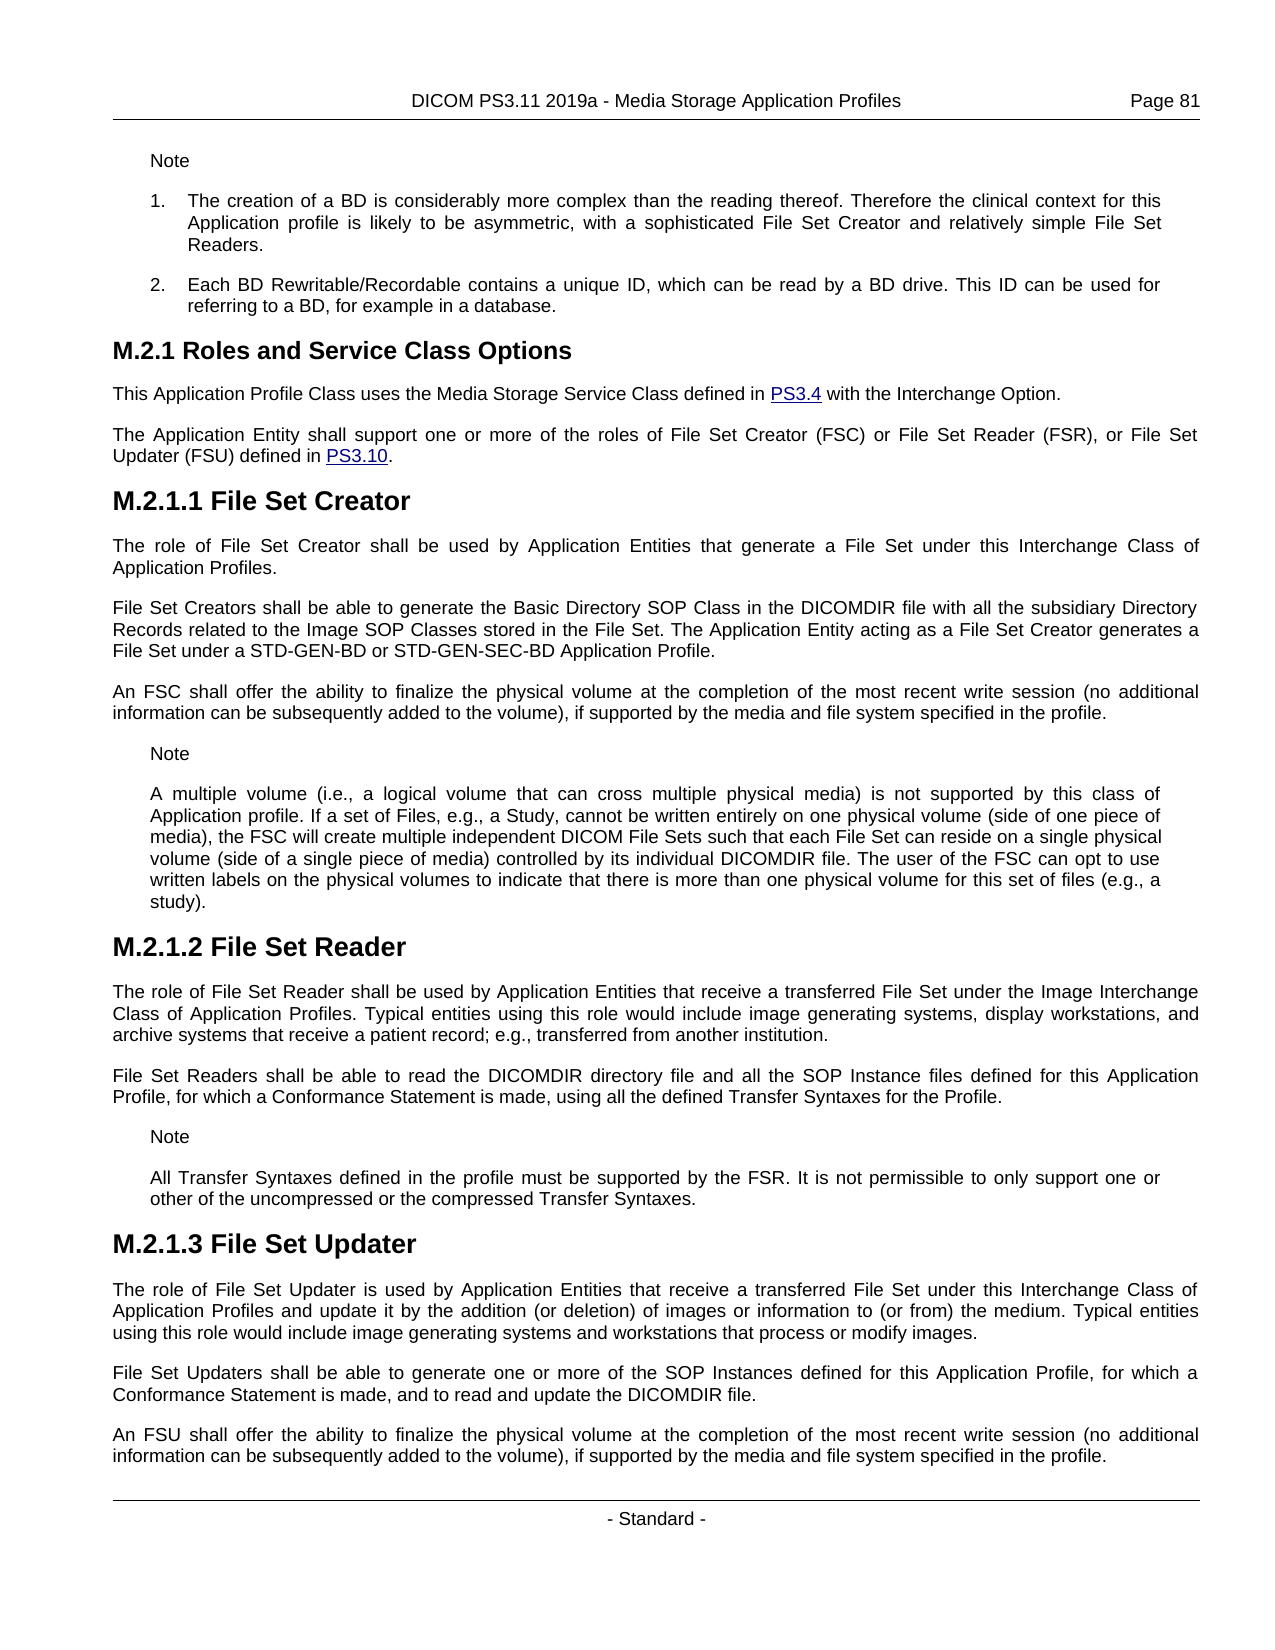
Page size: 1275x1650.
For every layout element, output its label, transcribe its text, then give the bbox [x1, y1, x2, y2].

text File Set Creators shall be able to generate the Basic Directory SOP Class in the DICOMDIR file with all the subsidiary Directory Records related to the Image SOP Classes stored in the File Set. The Application Entity acting as a File Set Creator generates a File Set under a STD-GEN-BD or STD-GEN-SEC-BD Application Profile. [112, 597, 1200, 662]
text An FSC shall offer the ability to finalize the physical volume at the completion of the most recent write session (no additional information can be subsequently added to the volume), if supported by the media and file system specified in the profile. [112, 681, 1200, 724]
list Each BD Rewritable/Recordable contains a unique ID, which can be read by a BD drive. This ID can be used for referring to a BD, for example in a database. [150, 274, 1162, 317]
text The role of File Set Updater is used by Application Entities that receive a transferred File Set under this Interchange Class of Application Profiles and update it by the addition (or deletion) of images or information to (or from) the medium. Typical entities using this role would include image generating systems and workstations that process or modify images. [112, 1278, 1200, 1343]
text All Transfer Syntaxes defined in the profile must be supported by the FSR. It is not permissible to only support one or other of the uncompressed or the compressed Transfer Syntaxes. [150, 1167, 1162, 1210]
list The creation of a BD is considerably more complex than the reading thereof. Therefore the clinical context for this Application profile is likely to be asymmetric, with a sophisticated File Set Creator and relatively simple File Set Readers. [150, 190, 1162, 255]
text The role of File Set Reader shall be used by Application Entities that receive a transferred File Set under the Image Interchange Class of Application Profiles. Typical entities using this role would include image generating systems, display workstations, and archive systems that receive a patient record; e.g., transferred from another institution. [112, 981, 1200, 1046]
text This Application Profile Class uses the Media Storage Service Class defined in PS3.4 with the Interchange Option. [112, 383, 1200, 405]
text File Set Updaters shall be able to generate one or more of the SOP Instances defined for this Application Profile, for which a Conformance Statement is made, and to read and update the DICOMDIR file. [112, 1362, 1200, 1405]
text Note [150, 150, 1162, 172]
text Note [150, 742, 1162, 764]
text The role of File Set Creator shall be used by Application Entities that generate a File Set under this Interchange Class of Application Profiles. [112, 535, 1200, 578]
text M.2.1 Roles and Service Class Options [112, 336, 1200, 364]
text A multiple volume (i.e., a logical volume that can cross multiple physical media) is not supported by this class of Application profile. If a set of Files, e.g., a Study, cannot be written entirely on one physical volume (side of one piece of media), the FSC will create multiple independent DICOM File Sets such that each File Set can reside on a single physical volume (side of a single piece of media) controlled by its individual DICOMDIR file. The user of the FSC can opt to use written labels on the physical volumes to indicate that there is more than one physical volume for this set of files (e.g., a study). [150, 783, 1162, 912]
text Note [150, 1126, 1162, 1148]
text M.2.1.2 File Set Reader [112, 931, 1200, 962]
text An FSU shall offer the ability to finalize the physical volume at the completion of the most recent write session (no additional information can be subsequently added to the volume), if supported by the media and file system specified in the profile. [112, 1424, 1200, 1467]
text M.2.1.3 File Set Updater [112, 1228, 1200, 1260]
text The Application Entity shall support one or more of the roles of File Set Creator (FSC) or File Set Reader (FSR), or File Set Updater (FSU) defined in PS3.10. [112, 423, 1200, 467]
text M.2.1.1 File Set Creator [112, 485, 1200, 517]
text File Set Readers shall be able to read the DICOMDIR directory file and all the SOP Instance files defined for this Application Profile, for which a Conformance Statement is made, using all the defined Transfer Syntaxes for the Profile. [112, 1064, 1200, 1107]
